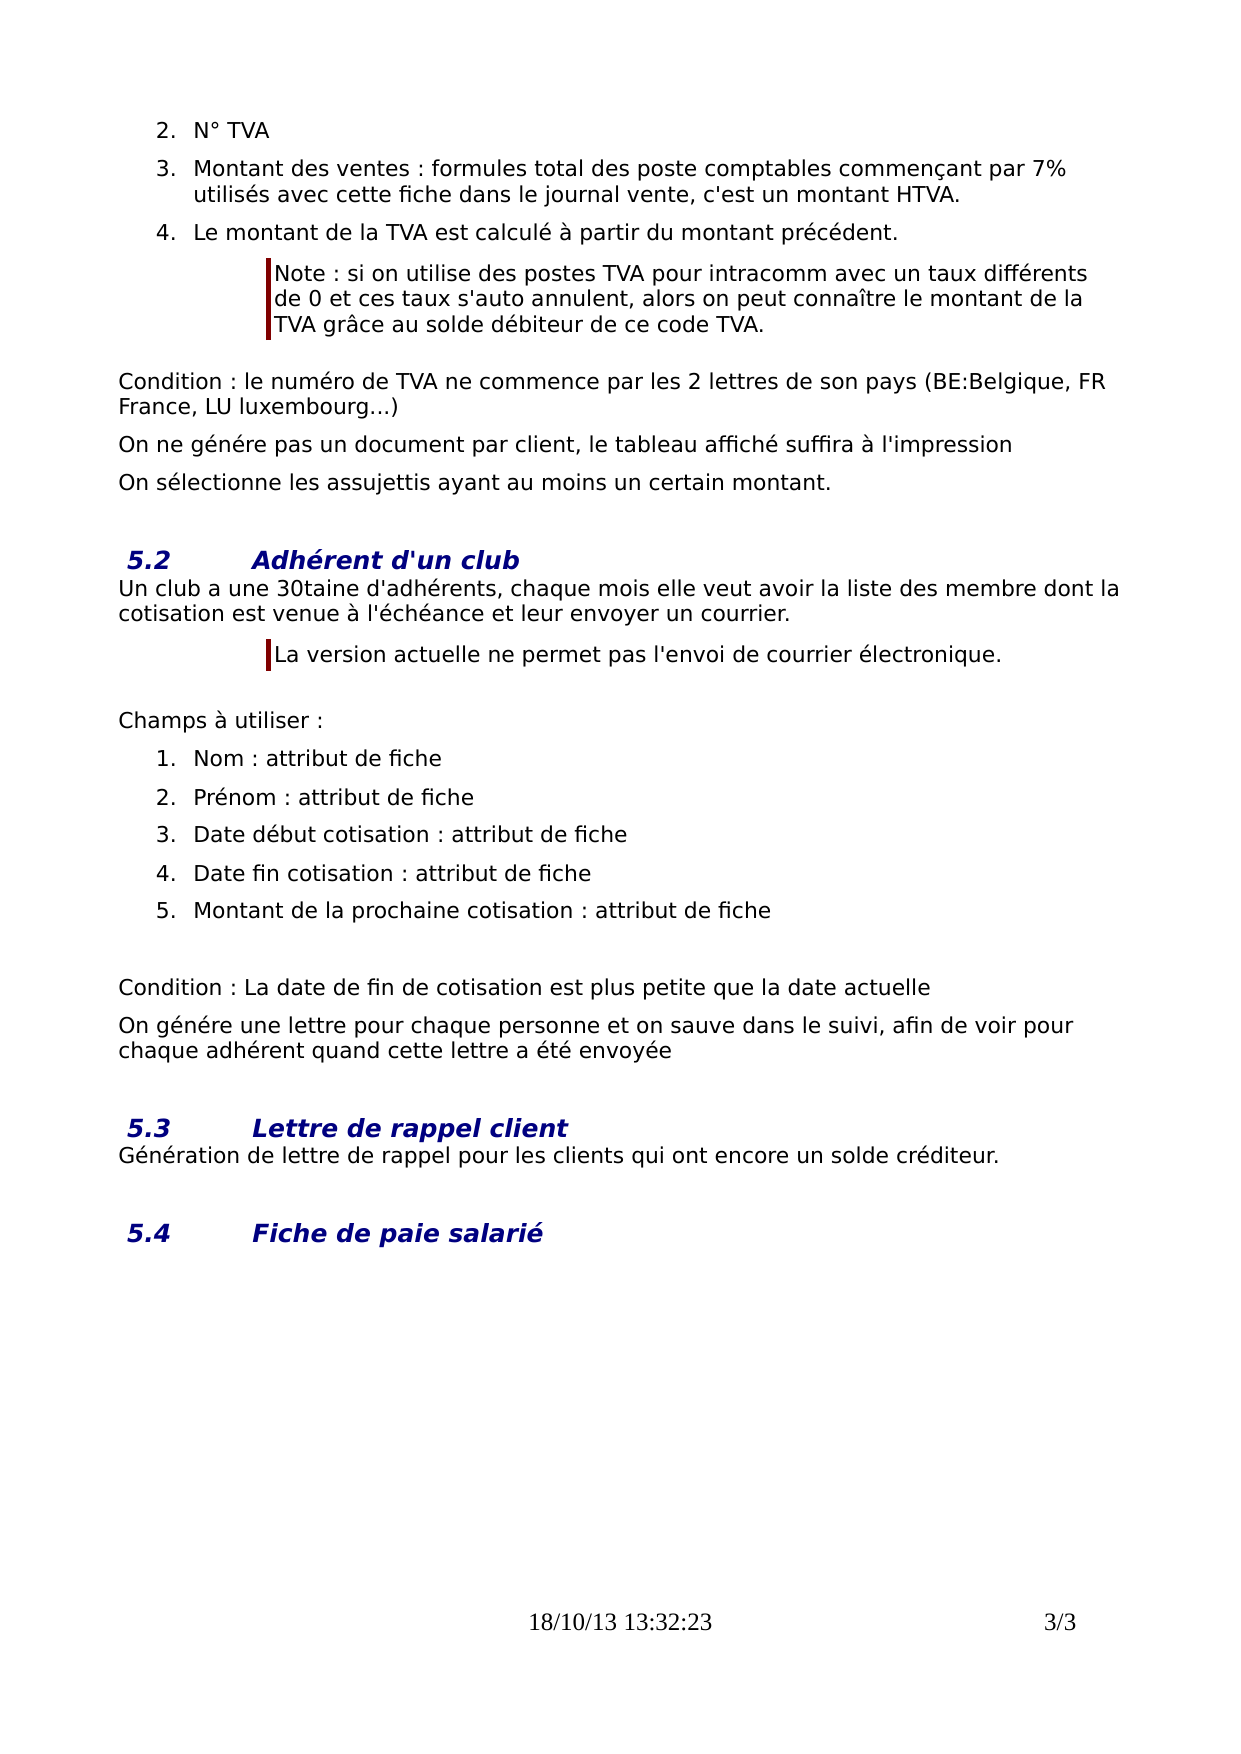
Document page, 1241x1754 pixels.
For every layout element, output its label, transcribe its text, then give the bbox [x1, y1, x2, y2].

subtitle Adhérent d'un club [118, 546, 1122, 576]
text Génération de lettre de rappel pour les clients qui ont encore un solde créditeur. [118, 1143, 1122, 1169]
list Prénom : attribut de fiche [156, 784, 1122, 810]
text Un club a une 30taine d'adhérents, chaque mois elle veut avoir la liste des membre dont la cotisation est venue à l'échéance et leur envoyer un courrier. [118, 576, 1122, 627]
list Le montant de la TVA est calculé à partir du montant précédent. [156, 220, 1122, 245]
list Montant des ventes : formules total des poste comptables commençant par 7% utilisés avec cette fiche dans le journal vente, c'est un montant HTVA. [156, 156, 1122, 207]
text On sélectionne les assujettis ayant au moins un certain montant. [118, 470, 1122, 496]
list Montant de la prochaine cotisation : attribut de fiche [156, 899, 1122, 924]
text Champs à utiliser : [118, 708, 1122, 734]
list Date début cotisation : attribut de fiche [156, 823, 1122, 848]
text Note : si on utilise des postes TVA pour intracomm avec un taux différents de 0 et ces taux s'auto annulent, alors on peut connaître le montant de la TVA grâce au solde débiteur de ce code TVA. [271, 258, 1122, 340]
text La version actuelle ne permet pas l'envoi de courrier électronique. [271, 639, 1122, 671]
list N° TVA [156, 118, 1122, 144]
text On ne génére pas un document par client, le tableau affiché suffira à l'impression [118, 432, 1122, 458]
text Condition : La date de fin de cotisation est plus petite que la date actuelle [118, 975, 1122, 1000]
text Condition : le numéro de TVA ne commence par les 2 lettres de son pays (BE:Belgique, FR France, LU luxembourg...) [118, 369, 1122, 420]
subtitle Fiche de paie salarié [118, 1219, 1122, 1249]
text On génére une lettre pour chaque personne et on sauve dans le suivi, afin de voir pour chaque adhérent quand cette lettre a été envoyée [118, 1013, 1122, 1064]
list Date fin cotisation : attribut de fiche [156, 861, 1122, 886]
list Nom : attribut de fiche [156, 747, 1122, 772]
subtitle Lettre de rappel client [118, 1114, 1122, 1143]
